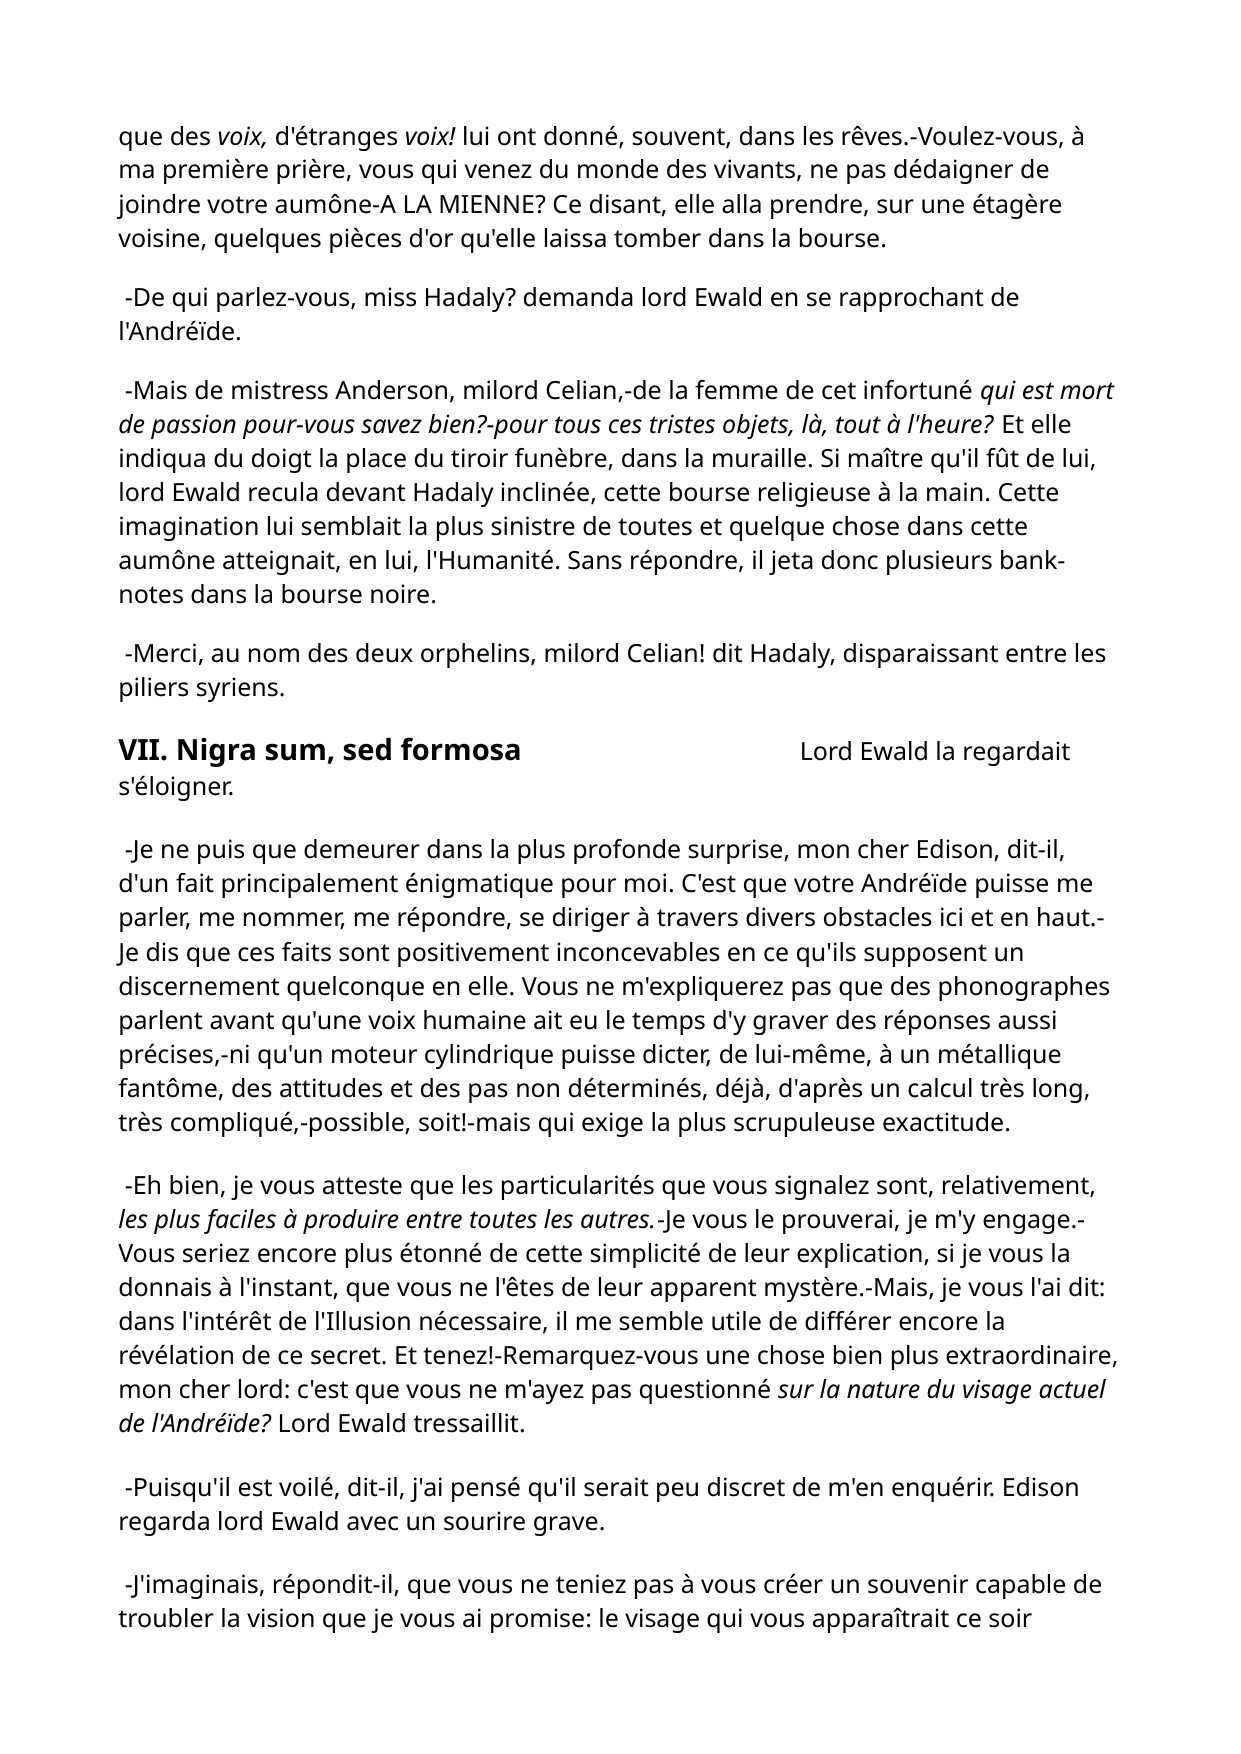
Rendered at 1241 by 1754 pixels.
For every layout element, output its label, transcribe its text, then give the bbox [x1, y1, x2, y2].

text -Mais de mistress Anderson, milord Celian,-de la femme de cet infortuné qui est mort de passion pour-vous savez bien?-pour tous ces tristes objets, là, tout à l'heure? Et elle indiqua du doigt la place du tiroir funèbre, dans la muraille. Si maître qu'il fût de lui, lord Ewald recula devant Hadaly inclinée, cette bourse religieuse à la main. Cette imagination lui semblait la plus sinistre de toutes et quelque chose dans cette aumône atteignait, en lui, l'Humanité. Sans répondre, il jeta donc plusieurs bank-notes dans la bourse noire. [118, 372, 1122, 611]
text que des voix, d'étranges voix! lui ont donné, souvent, dans les rêves.-Voulez-vous, à ma première prière, vous qui venez du monde des vivants, ne pas dédaigner de joindre votre aumône-A LA MIENNE? Ce disant, elle alla prendre, sur une étagère voisine, quelques pièces d'or qu'elle laissa tomber dans la bourse. [118, 118, 1122, 254]
text -De qui parlez-vous, miss Hadaly? demanda lord Ewald en se rapprochant de l'Andréïde. [118, 279, 1122, 347]
text -Merci, au nom des deux orphelins, milord Celian! dit Hadaly, disparaissant entre les piliers syriens. [118, 636, 1122, 704]
text -Eh bien, je vous atteste que les particularités que vous signalez sont, relativement, les plus faciles à produire entre toutes les autres.-Je vous le prouverai, je m'y engage.-Vous seriez encore plus étonné de cette simplicité de leur explication, si je vous la donnais à l'instant, que vous ne l'êtes de leur apparent mystère.-Mais, je vous l'ai dit: dans l'intérêt de l'Illusion nécessaire, il me semble utile de différer encore la révélation de ce secret. Et tenez!-Remarquez-vous une chose bien plus extraordinaire, mon cher lord: c'est que vous ne m'ayez pas questionné sur la nature du visage actuel de l'Andréïde? Lord Ewald tressaillit. [118, 1168, 1122, 1440]
text VII. Nigra sum, sed formosa Lord Ewald la regardait s'éloigner. [118, 729, 1122, 803]
text -Puisqu'il est voilé, dit-il, j'ai pensé qu'il serait peu discret de m'en enquérir. Edison regarda lord Ewald avec un sourire grave. [118, 1469, 1122, 1537]
text -Je ne puis que demeurer dans la plus profonde surprise, mon cher Edison, dit-il, d'un fait principalement énigmatique pour moi. C'est que votre Andréïde puisse me parler, me nommer, me répondre, se diriger à travers divers obstacles ici et en haut.-Je dis que ces faits sont positivement inconcevables en ce qu'ils supposent un discernement quelconque en elle. Vous ne m'expliquerez pas que des phonographes parlent avant qu'une voix humaine ait eu le temps d'y graver des réponses aussi précises,-ni qu'un moteur cylindrique puisse dicter, de lui-même, à un métallique fantôme, des attitudes et des pas non déterminés, déjà, d'après un calcul très long, très compliqué,-possible, soit!-mais qui exige la plus scrupuleuse exactitude. [118, 832, 1122, 1138]
text -J'imaginais, répondit-il, que vous ne teniez pas à vous créer un souvenir capable de troubler la vision que je vous ai promise: le visage qui vous apparaîtrait ce soir [118, 1567, 1122, 1635]
